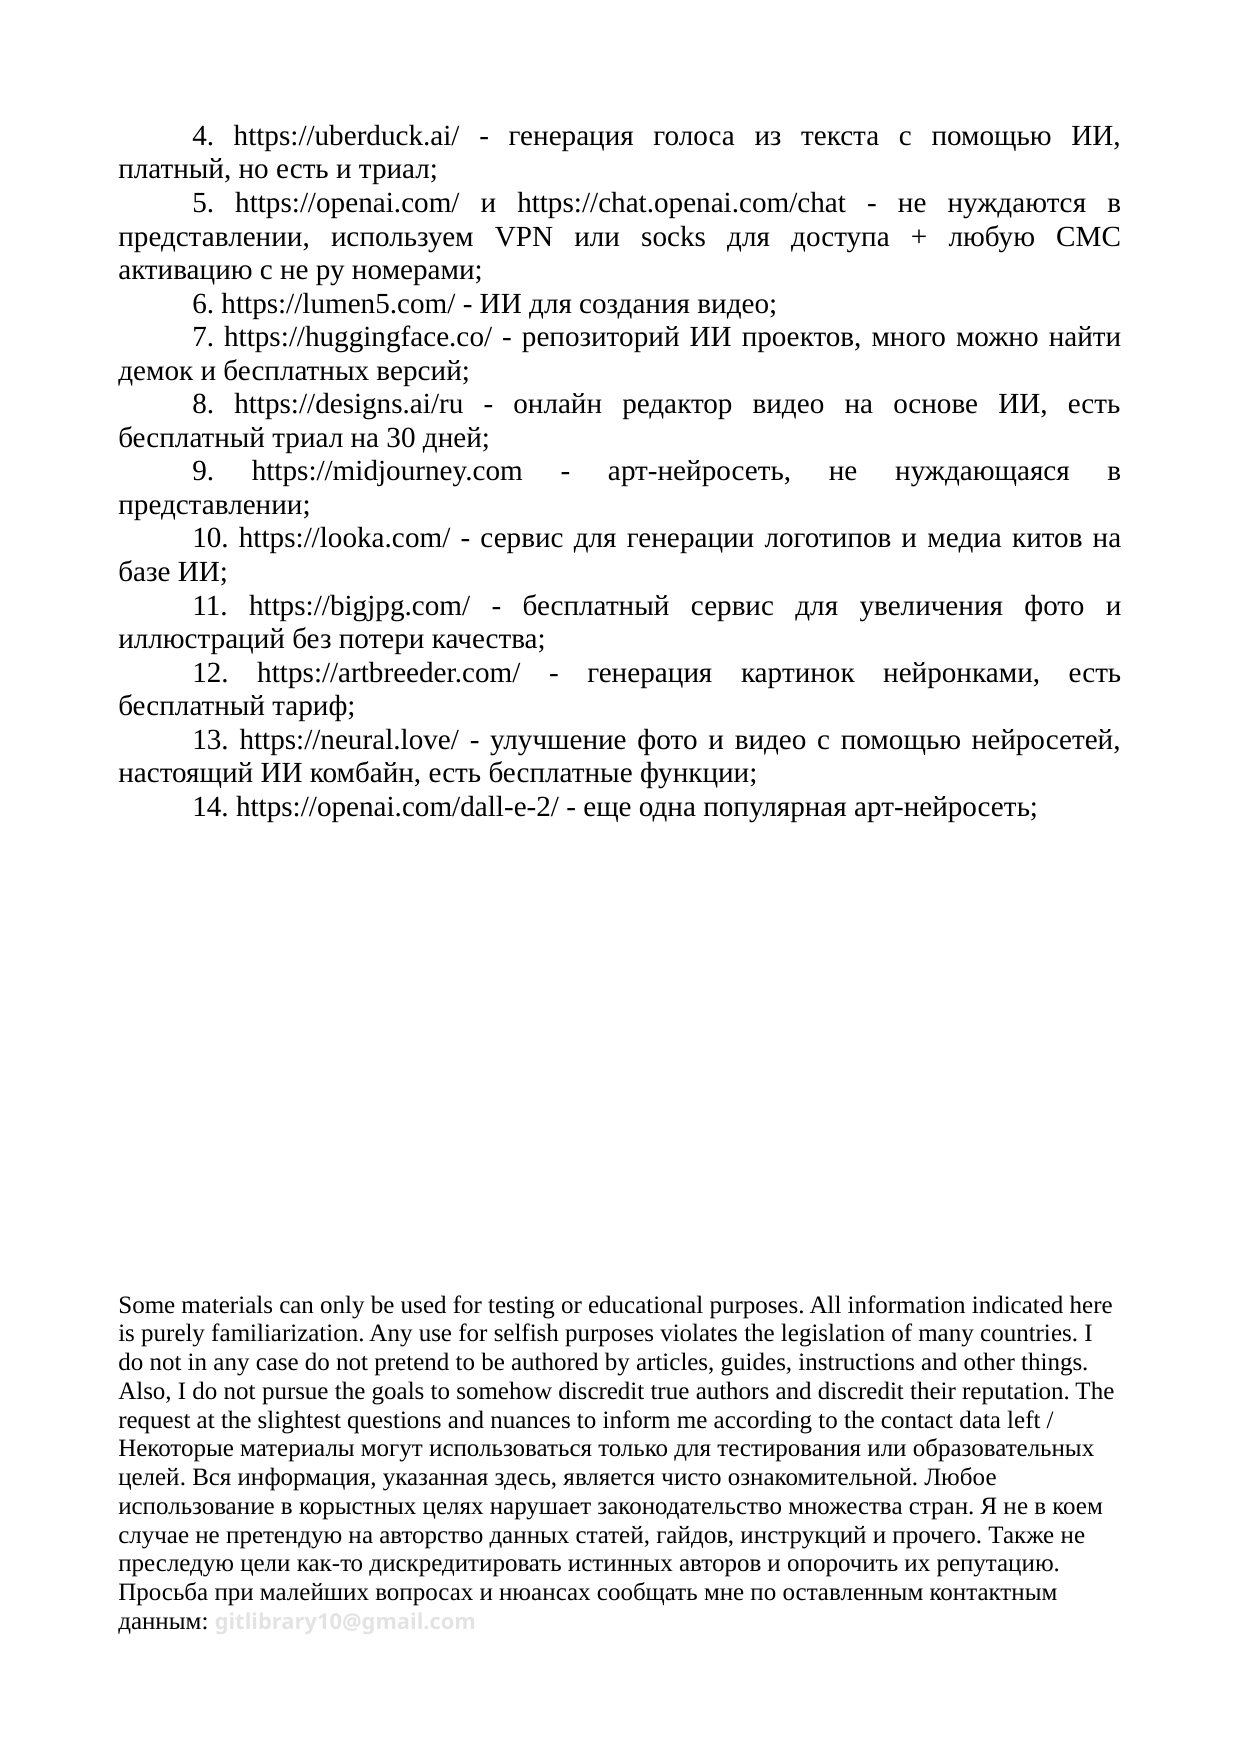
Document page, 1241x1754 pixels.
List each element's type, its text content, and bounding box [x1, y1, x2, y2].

text 12. https://artbreeder.com/ - генерация картинок нейронками, есть бесплатный тариф; [118, 655, 1122, 722]
text 11. https://bigjpg.com/ - бесплатный сервис для увеличения фото и иллюстраций без потери качества; [118, 588, 1122, 655]
text 6. https://lumen5.com/ - ИИ для создания видео; [118, 286, 1122, 319]
text 14. https://openai.com/dall-e-2/ - еще одна популярная арт-нейросеть; [118, 789, 1122, 822]
text 5. https://openai.com/ и https://chat.openai.com/chat - не нуждаются в представлении, используем VPN или socks для доступа + любую СМС активацию с не ру номерами; [118, 185, 1122, 286]
text 13. https://neural.love/ - улучшение фото и видео с помощью нейросетей, настоящий ИИ комбайн, есть бесплатные функции; [118, 722, 1122, 789]
text 8. https://designs.ai/ru - онлайн редактор видео на основе ИИ, есть бесплатный триал на 30 дней; [118, 386, 1122, 453]
text 4. https://uberduck.ai/ - генерация голоса из текста с помощью ИИ, платный, но есть и триал; [118, 118, 1122, 185]
text 9. https://midjourney.com - арт-нейросеть, не нуждающаяся в представлении; [118, 453, 1122, 521]
text 7. https://huggingface.co/ - репозиторий ИИ проектов, много можно найти демок и бесплатных версий; [118, 319, 1122, 386]
text 10. https://looka.com/ - сервис для генерации логотипов и медиа китов на базе ИИ; [118, 521, 1122, 588]
